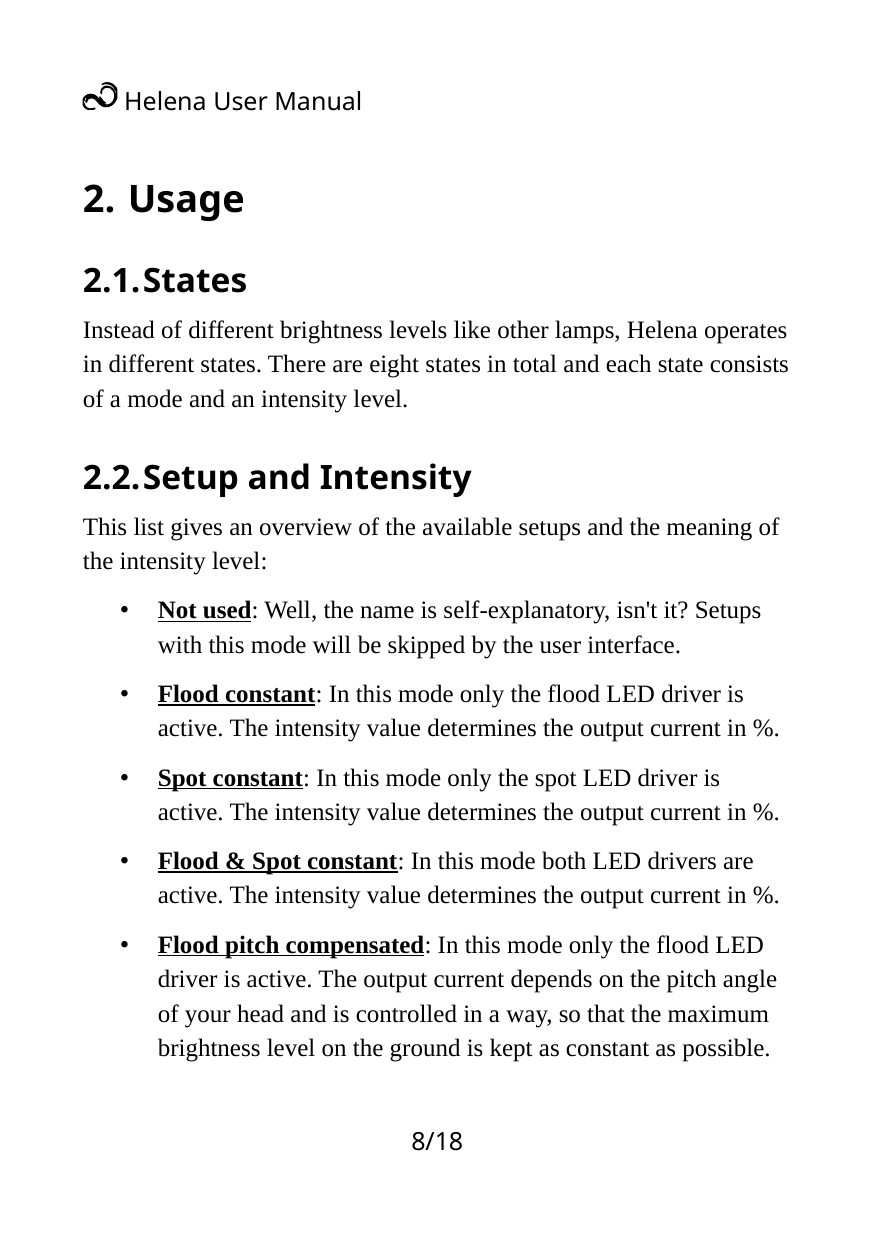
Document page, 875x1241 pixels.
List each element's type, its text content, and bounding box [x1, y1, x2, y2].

list Not used: Well, the name is self-explanatory, isn't it? Setups with this mode will be skipped by the user interface. [120, 596, 791, 659]
subtitle States [83, 257, 791, 302]
subtitle Setup and Intensity [83, 454, 791, 499]
list Flood pitch compensated: In this mode only the flood LED driver is active. The output current depends on the pitch angle of your head and is controlled in a way, so that the maximum brightness level on the ground is kept as constant as possible. [120, 930, 791, 1062]
list Flood & Spot constant: In this mode both LED drivers are active. The intensity value determines the output current in %. [120, 846, 791, 909]
list Flood constant: In this mode only the flood LED driver is active. The intensity value determines the output current in %. [120, 679, 791, 742]
text Instead of different brightness levels like other lamps, Helena operates in different states. There are eight states in total and each state consists of a mode and an intensity level. [83, 315, 791, 413]
list Spot constant: In this mode only the spot LED driver is active. The intensity value determines the output current in %. [120, 763, 791, 826]
text This list gives an overview of the available setups and the meaning of the intensity level: [83, 512, 791, 575]
subtitle Usage [83, 172, 791, 223]
